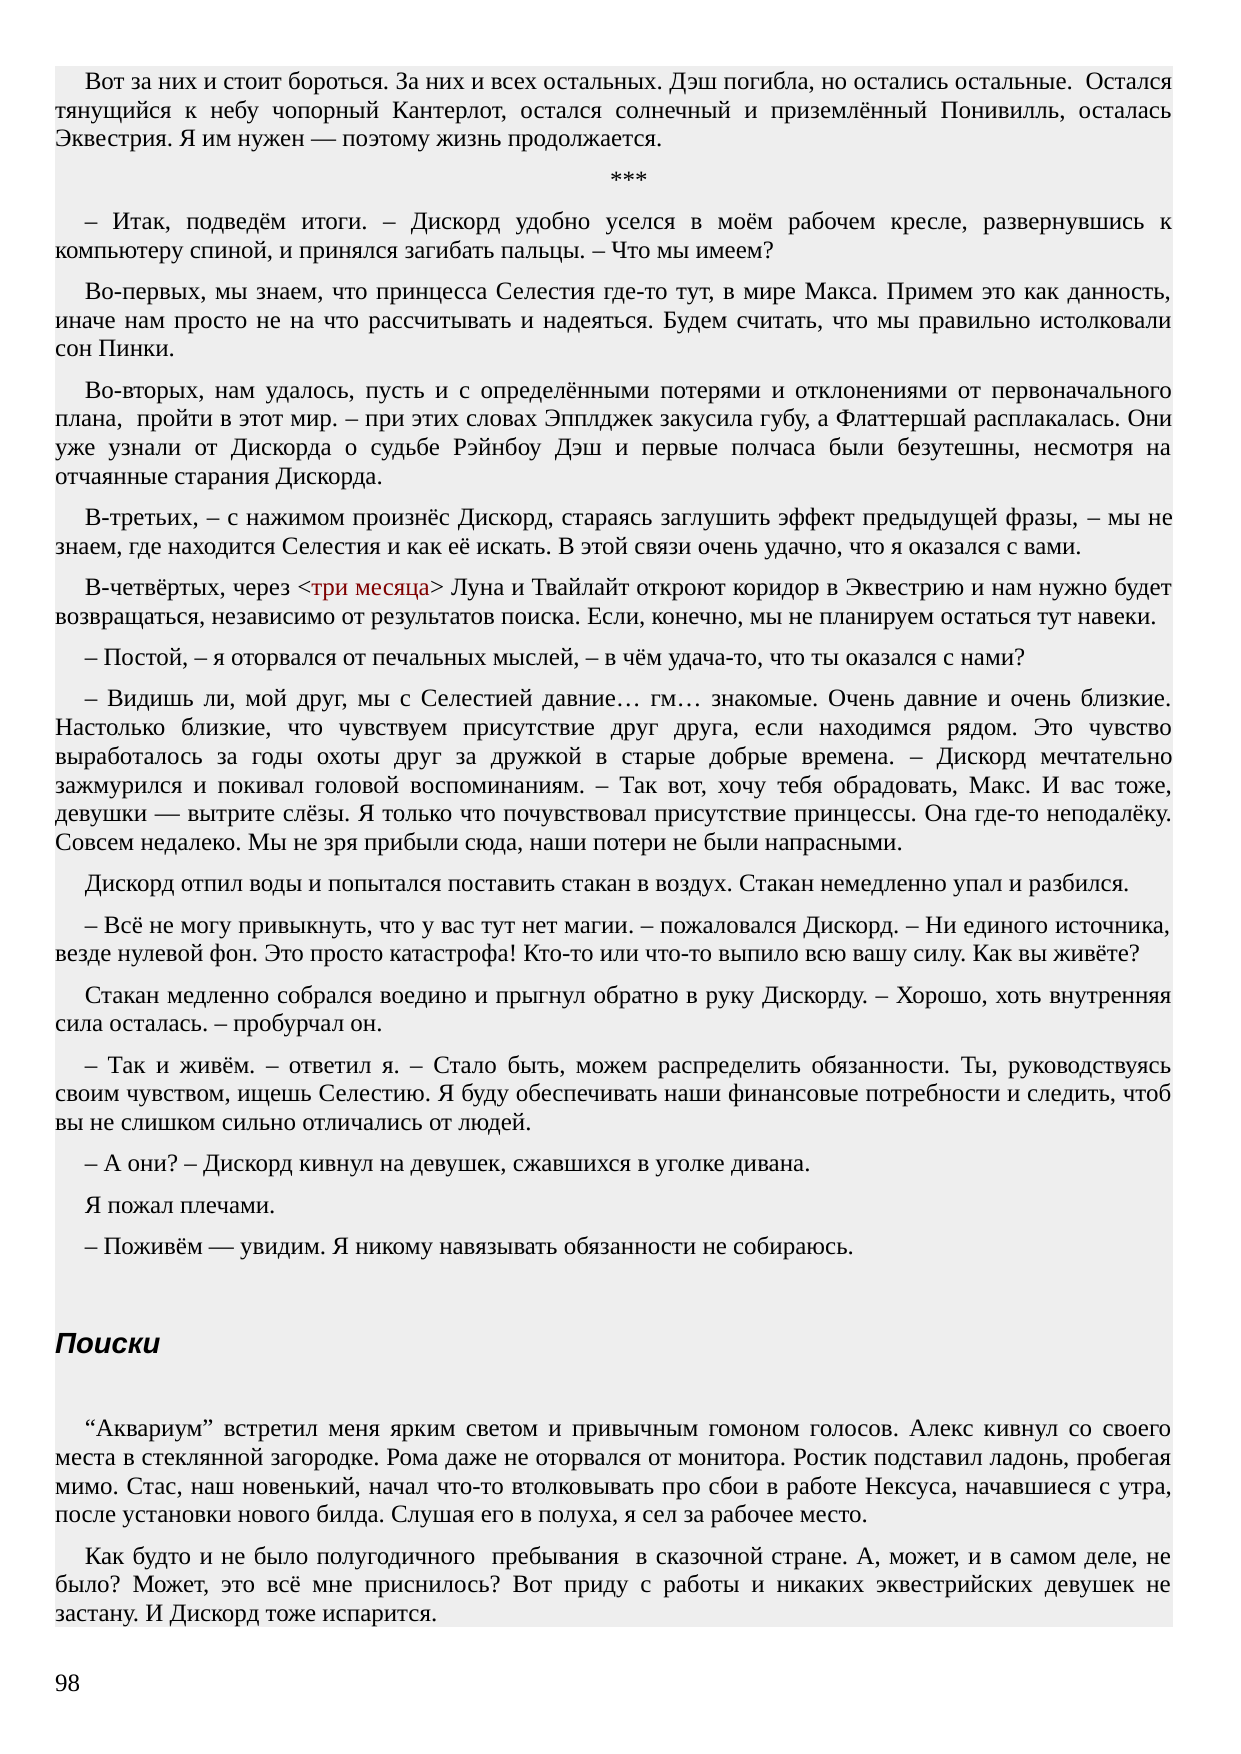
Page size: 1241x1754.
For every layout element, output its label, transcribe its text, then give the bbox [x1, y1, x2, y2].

text – А они? – Дискорд кивнул на девушек, сжавшихся в уголке дивана. [55, 1148, 1173, 1177]
text Я пожал плечами. [55, 1190, 1173, 1218]
subtitle Поиски [55, 1326, 1173, 1359]
text Во-первых, мы знаем, что принцесса Селестия где-то тут, в мире Макса. Примем это как данность, иначе нам просто не на что рассчитывать и надеяться. Будем считать, что мы правильно истолковали сон Пинки. [55, 276, 1173, 362]
text Вот за них и стоит бороться. За них и всех остальных. Дэш погибла, но остались остальные. Остался тянущийся к небу чопорный Кантерлот, остался солнечный и приземлённый Понивилль, осталась Эквестрия. Я им нужен — поэтому жизнь продолжается. [55, 66, 1173, 152]
text В-четвёртых, через <три месяца> Луна и Твайлайт откроют коридор в Эквестрию и нам нужно будет возвращаться, независимо от результатов поиска. Если, конечно, мы не планируем остаться тут навеки. [55, 572, 1173, 630]
text – Постой, – я оторвался от печальных мыслей, – в чём удача-то, что ты оказался с нами? [55, 642, 1173, 671]
text – Поживём — увидим. Я никому навязывать обязанности не собираюсь. [55, 1231, 1173, 1260]
text – Так и живём. – ответил я. – Стало быть, можем распределить обязанности. Ты, руководствуясь своим чувством, ищешь Селестию. Я буду обеспечивать наши финансовые потребности и следить, чтоб вы не слишком сильно отличались от людей. [55, 1050, 1173, 1136]
text Дискорд отпил воды и попытался поставить стакан в воздух. Стакан немедленно упал и разбился. [55, 868, 1173, 897]
text В-третьих, – с нажимом произнёс Дискорд, стараясь заглушить эффект предыдущей фразы, – мы не знаем, где находится Селестия и как её искать. В этой связи очень удачно, что я оказался с вами. [55, 502, 1173, 560]
text – Итак, подведём итоги. – Дискорд удобно уселся в моём рабочем кресле, развернувшись к компьютеру спиной, и принялся загибать пальцы. – Что мы имеем? [55, 206, 1173, 263]
text *** [55, 165, 1173, 193]
text Как будто и не было полугодичного пребывания в сказочной стране. А, может, и в самом деле, не было? Может, это всё мне приснилось? Вот приду с работы и никаких эквестрийских девушек не застану. И Дискорд тоже испарится. [55, 1541, 1173, 1627]
text – Всё не могу привыкнуть, что у вас тут нет магии. – пожаловался Дискорд. – Ни единого источника, везде нулевой фон. Это просто катастрофа! Кто-то или что-то выпило всю вашу силу. Как вы живёте? [55, 910, 1173, 967]
text Стакан медленно собрался воедино и прыгнул обратно в руку Дискорду. – Хорошо, хоть внутренняя сила осталась. – пробурчал он. [55, 980, 1173, 1037]
text “Аквариум” встретил меня ярким светом и привычным гомоном голосов. Алекс кивнул со своего места в стеклянной загородке. Рома даже не оторвался от монитора. Ростик подставил ладонь, пробегая мимо. Стас, наш новенький, начал что-то втолковывать про сбои в работе Нексуса, начавшиеся с утра, после установки нового билда. Слушая его в полуха, я сел за рабочее место. [55, 1413, 1173, 1528]
text Во-вторых, нам удалось, пусть и с определёнными потерями и отклонениями от первоначального плана, пройти в этот мир. – при этих словах Эпплджек закусила губу, а Флаттершай расплакалась. Они уже узнали от Дискорда о судьбе Рэйнбоу Дэш и первые полчаса были безутешны, несмотря на отчаянные старания Дискорда. [55, 375, 1173, 490]
text – Видишь ли, мой друг, мы с Селестией давние… гм… знакомые. Очень давние и очень близкие. Настолько близкие, что чувствуем присутствие друг друга, если находимся рядом. Это чувство выработалось за годы охоты друг за дружкой в старые добрые времена. – Дискорд мечтательно зажмурился и покивал головой воспоминаниям. – Так вот, хочу тебя обрадовать, Макс. И вас тоже, девушки — вытрите слёзы. Я только что почувствовал присутствие принцессы. Она где-то неподалёку. Совсем недалеко. Мы не зря прибыли сюда, наши потери не были напрасными. [55, 683, 1173, 856]
